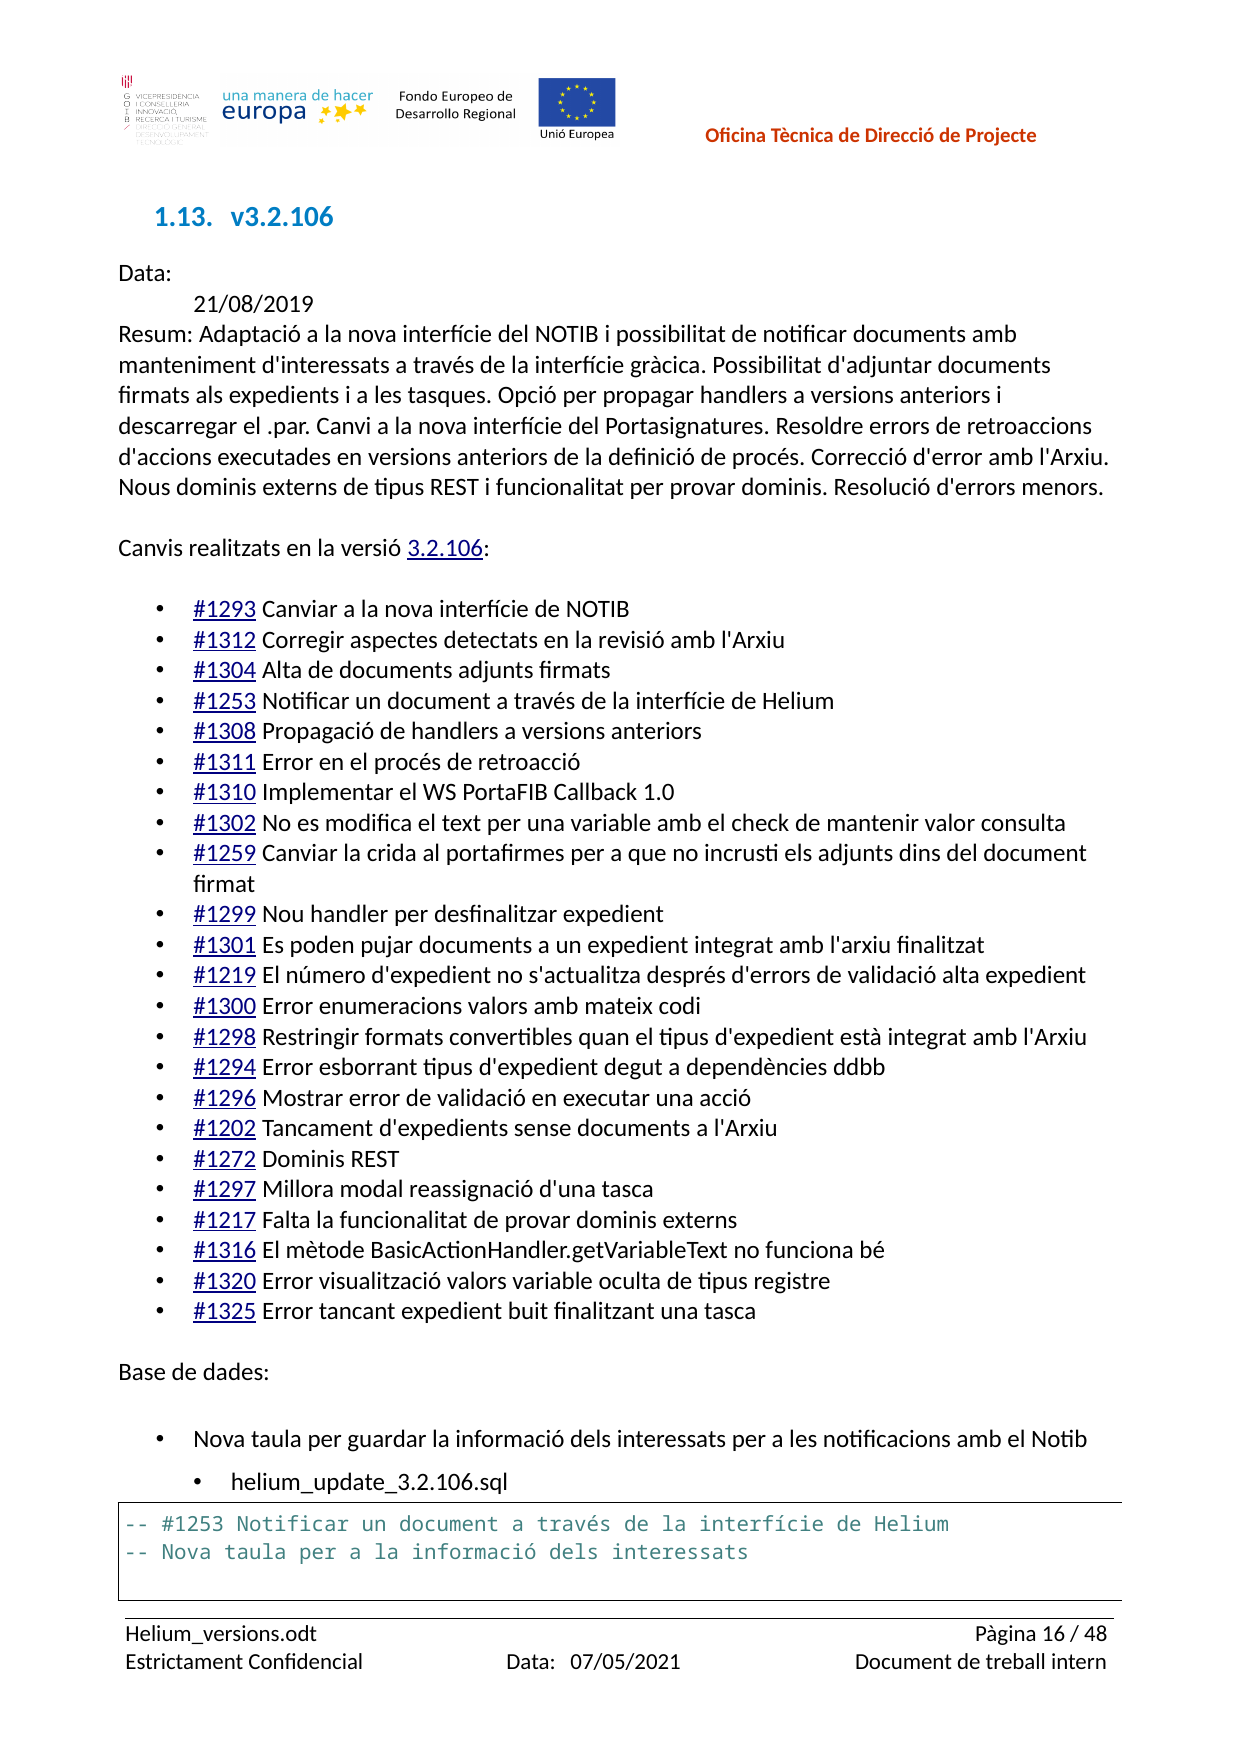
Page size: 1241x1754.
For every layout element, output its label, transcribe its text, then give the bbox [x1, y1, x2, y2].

list #1302 No es modifica el text per una variable amb el check de mantenir valor consulta [156, 807, 1122, 837]
list #1325 Error tancant expedient buit finalitzant una tasca [156, 1295, 1122, 1326]
list #1299 Nou handler per desfinalitzar expedient [156, 898, 1122, 929]
list #1202 Tancament d'expedients sense documents a l'Arxiu [156, 1112, 1122, 1143]
text Data: [118, 258, 1122, 288]
list #1217 Falta la funcionalitat de provar dominis externs [156, 1204, 1122, 1234]
list #1272 Dominis REST [156, 1143, 1122, 1173]
list #1310 Implementar el WS PortaFIB Callback 1.0 [156, 776, 1122, 807]
list #1308 Propagació de handlers a versions anteriors [156, 715, 1122, 746]
text 21/08/2019 [118, 288, 1122, 319]
list #1304 Alta de documents adjunts firmats [156, 654, 1122, 685]
list #1311 Error en el procés de retroacció [156, 746, 1122, 776]
list #1297 Millora modal reassignació d'una tasca [156, 1173, 1122, 1204]
list #1294 Error esborrant tipus d'expedient degut a dependències ddbb [156, 1051, 1122, 1082]
list helium_update_3.2.106.sql [193, 1466, 1122, 1496]
text Canvis realitzats en la versió 3.2.106: [118, 532, 1122, 563]
text Base de dades: [118, 1356, 1122, 1387]
list #1312 Corregir aspectes detectats en la revisió amb l'Arxiu [156, 624, 1122, 654]
text Resum: Adaptació a la nova interfície del NOTIB i possibilitat de notificar documents amb manteniment d'interessats a través de la interfície gràcica. Possibilitat d'adjuntar documents firmats als expedients i a les tasques. Opció per propagar handlers a versions anteriors i descarregar el .par. Canvi a la nova interfície del Portasignatures. Resoldre errors de retroaccions d'accions executades en versions anteriors de la definició de procés. Correcció d'error amb l'Arxiu. Nous dominis externs de tipus REST i funcionalitat per provar dominis. Resolució d'errors menors. [118, 319, 1122, 502]
list #1293 Canviar a la nova interfície de NOTIB [156, 593, 1122, 624]
list #1316 El mètode BasicActionHandler.getVariableText no funciona bé [156, 1234, 1122, 1265]
list #1301 Es poden pujar documents a un expedient integrat amb l'arxiu finalitzat [156, 929, 1122, 959]
list #1296 Mostrar error de validació en executar una acció [156, 1082, 1122, 1112]
list #1320 Error visualització valors variable oculta de tipus registre [156, 1265, 1122, 1295]
table_header -- #1253 Notificar un document a través de la interfície de Helium -- Nova taula per a la informació dels interessats [119, 1503, 1122, 1600]
picture [219, 73, 621, 147]
list #1300 Error enumeracions valors amb mateix codi [156, 990, 1122, 1021]
subtitle v3.2.106 [153, 198, 1122, 234]
list #1259 Canviar la crida al portafirmes per a que no incrusti els adjunts dins del document firmat [156, 837, 1122, 898]
list #1253 Notificar un document a través de la interfície de Helium [156, 685, 1122, 715]
list #1298 Restringir formats convertibles quan el tipus d'expedient està integrat amb l'Arxiu [156, 1021, 1122, 1051]
list #1219 El número d'expedient no s'actualitza després d'errors de validació alta expedient [156, 959, 1122, 990]
list Nova taula per guardar la informació dels interessats per a les notificacions amb el Notib [156, 1423, 1122, 1454]
picture [118, 73, 213, 147]
